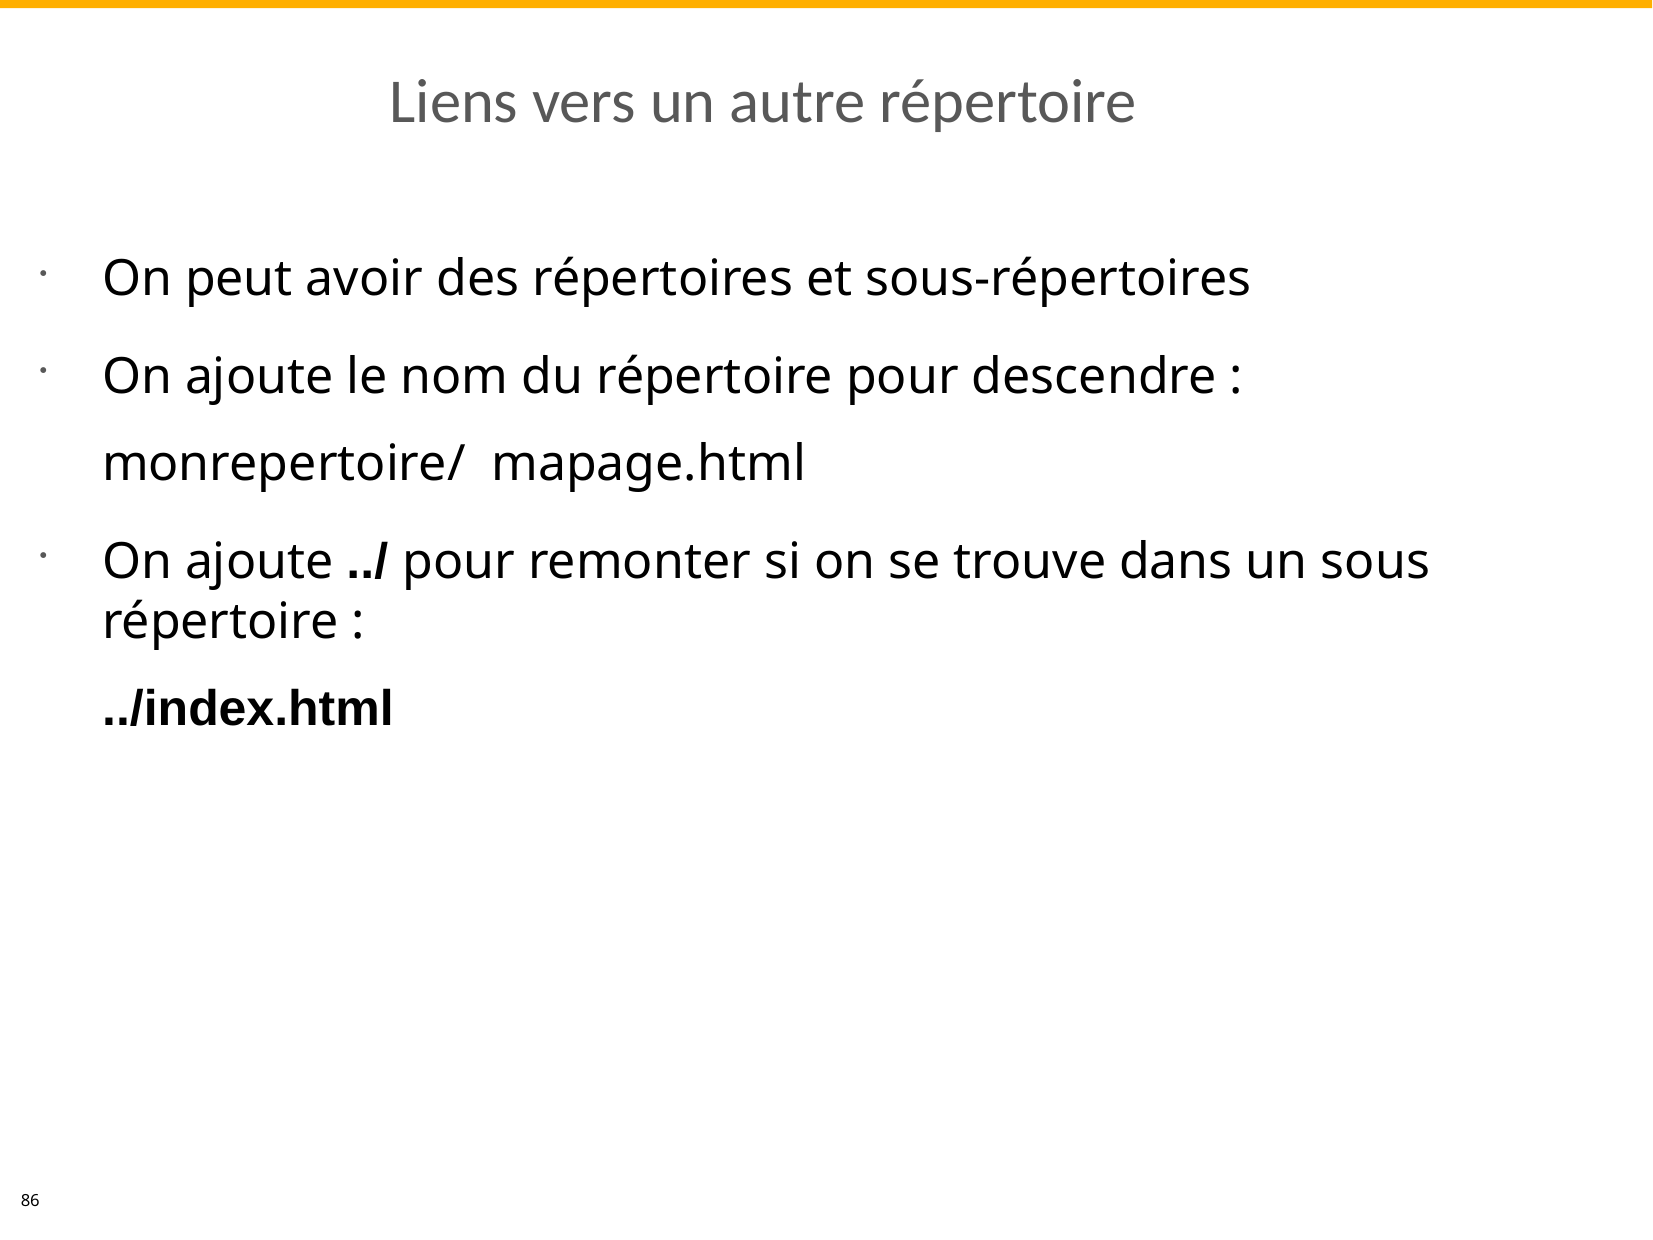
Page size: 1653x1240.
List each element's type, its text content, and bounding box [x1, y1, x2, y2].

text_box On peut avoir des répertoires et sous-répertoires On ajoute le nom du répertoire pour descendre : monrepertoire/ mapage.html On ajoute ../ pour remonter si on se trouve dans un sous répertoire : ../index.html [37, 243, 1611, 736]
title Liens vers un autre répertoire [387, 58, 1274, 268]
text_box [14, 1189, 46, 1213]
